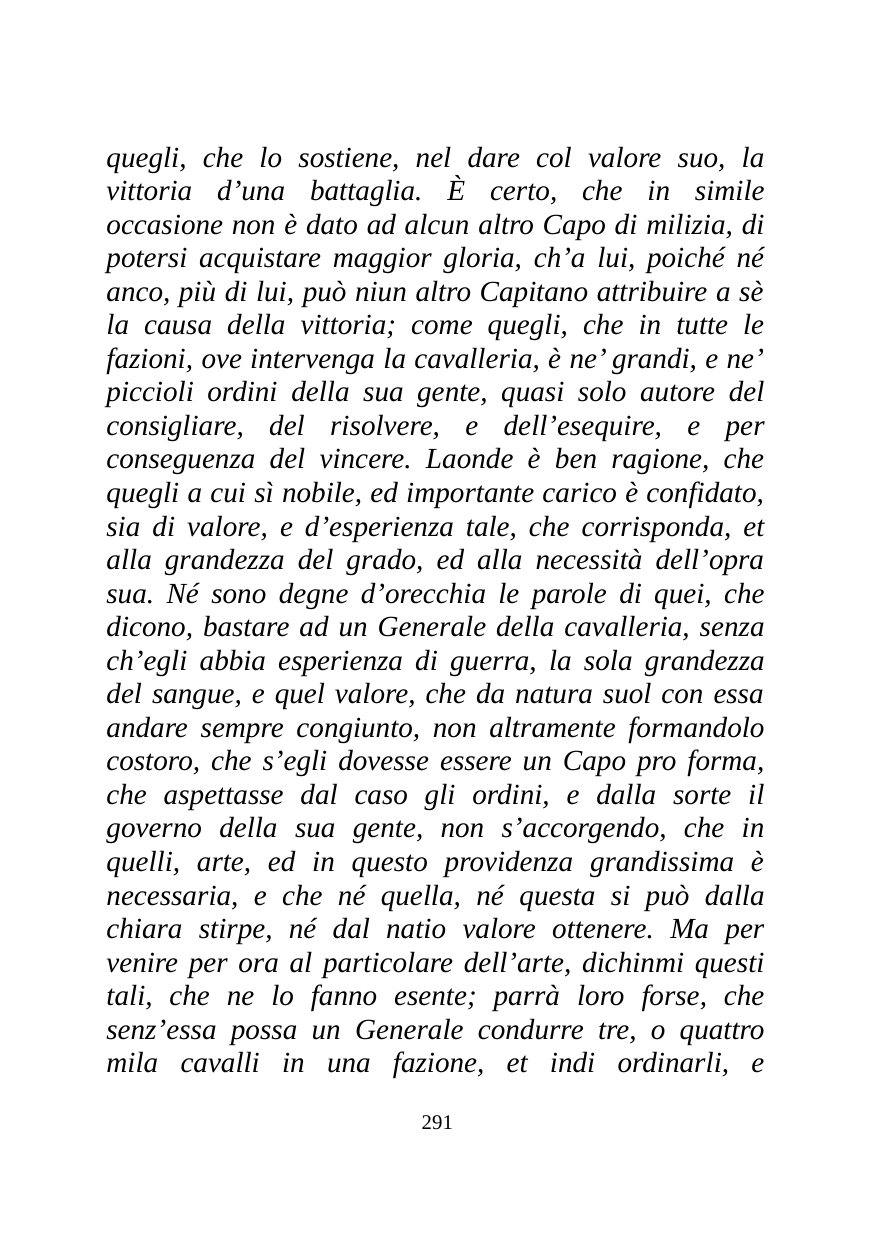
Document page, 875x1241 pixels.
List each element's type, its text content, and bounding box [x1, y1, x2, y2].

text quegli, che lo sostiene, nel dare col valore suo, la vittoria d’una battaglia. È certo, che in simile occasione non è dato ad alcun altro Capo di milizia, di potersi acquistare maggior gloria, ch’a lui, poiché né anco, più di lui, può niun altro Capitano attribuire a sè la causa della vittoria; come quegli, che in tutte le fazioni, ove intervenga la cavalleria, è ne’ grandi, e ne’ piccioli ordini della sua gente, quasi solo autore del consigliare, del risolvere, e dell’esequire, e per conseguenza del vincere. Laonde è ben ragione, che quegli a cui sì nobile, ed importante carico è confidato, sia di valore, e d’esperienza tale, che corrisponda, et alla grandezza del grado, ed alla necessità dell’opra sua. Né sono degne d’orecchia le parole di quei, che dicono, bastare ad un Generale della cavalleria, senza ch’egli abbia esperienza di guerra, la sola grandezza del sangue, e quel valore, che da natura suol con essa andare sempre congiunto, non altramente formandolo costoro, che s’egli dovesse essere un Capo pro forma, che aspettasse dal caso gli ordini, e dalla sorte il governo della sua gente, non s’accorgendo, che in quelli, arte, ed in questo providenza grandissima è necessaria, e che né quella, né questa si può dalla chiara stirpe, né dal natio valore ottenere. Ma per venire per ora al particolare dell’arte, dichinmi questi tali, che ne lo fanno esente; parrà loro forse, che senz’essa possa un Generale condurre tre, o quattro mila cavalli in una fazione, et indi ordinarli, e [106, 140, 768, 1079]
